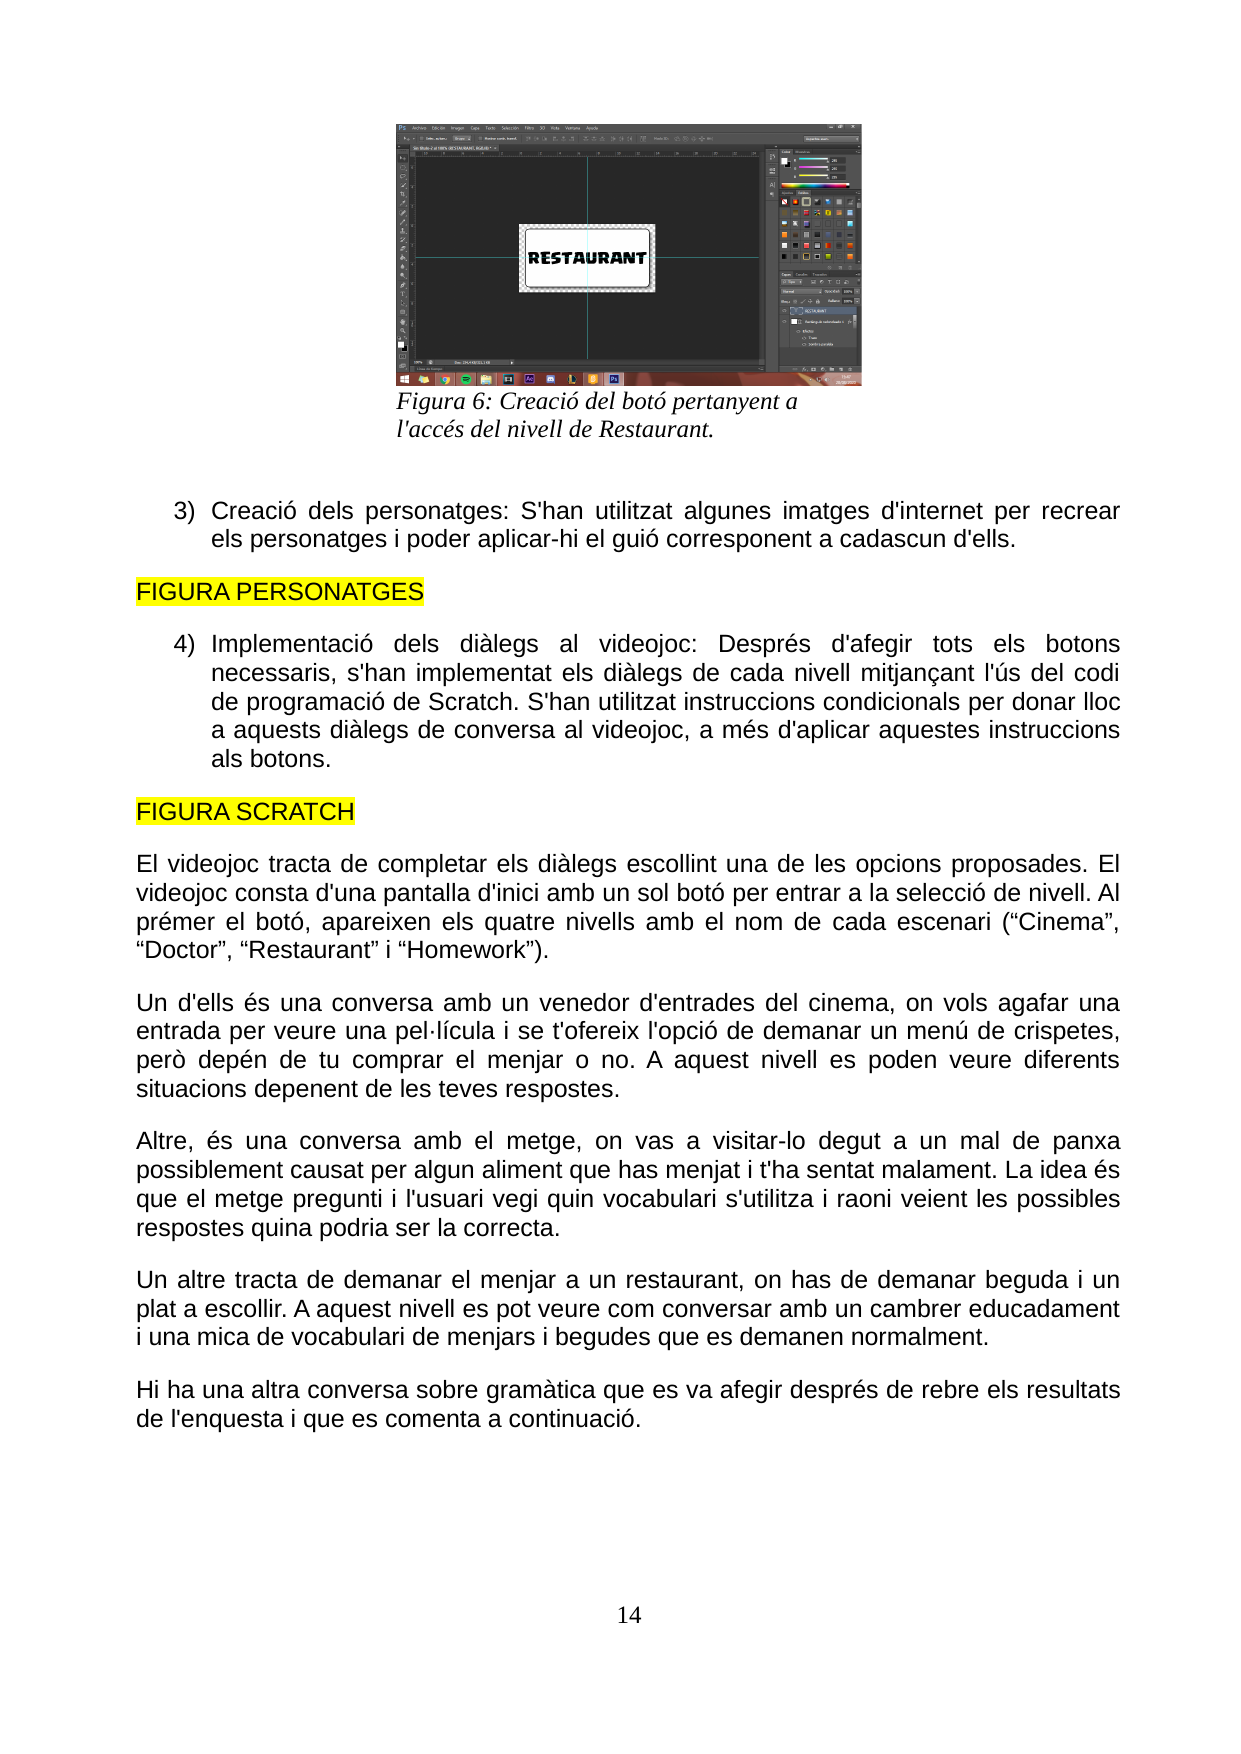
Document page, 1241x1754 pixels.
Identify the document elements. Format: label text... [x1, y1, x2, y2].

list Creació dels personatges: S'han utilitzat algunes imatges d'internet per recrear els personatges i poder aplicar-hi el guió corresponent a cadascun d'ells. [173, 496, 1122, 553]
text FIGURA PERSONATGES [136, 577, 1122, 606]
text Altre, és una conversa amb el metge, on vas a visitar-lo degut a un mal de panxa possiblement causat per algun aliment que has menjat i t'ha sentat malament. La idea és que el metge pregunti i l'usuari vegi quin vocabulari s'utilitza i raoni veient les possibles respostes quina podria ser la correcta. [136, 1126, 1122, 1241]
text Un d'ells és una conversa amb un venedor d'entrades del cinema, on vols agafar una entrada per veure una pel·lícula i se t'ofereix l'opció de demanar un menú de crispetes, però depén de tu comprar el menjar o no. A aquest nivell es poden veure diferents situacions depenent de les teves respostes. [136, 988, 1122, 1103]
text Hi ha una altra conversa sobre gramàtica que es va afegir després de rebre els resultats de l'enquesta i que es comenta a continuació. [136, 1375, 1122, 1432]
text Un altre tracta de demanar el menjar a un restaurant, on has de demanar beguda i un plat a escollir. A aquest nivell es pot veure com conversar amb un cambrer educadament i una mica de vocabulari de menjars i begudes que es demanen normalment. [136, 1265, 1122, 1351]
text FIGURA SCRATCH [136, 797, 1122, 825]
text El videojoc tracta de completar els diàlegs escollint una de les opcions proposades. El videojoc consta d'una pantalla d'inici amb un sol botó per entrar a la selecció de nivell. Al prémer el botó, apareixen els quatre nivells amb el nom de cada escenari (“Cinema”, “Doctor”, “Restaurant” i “Homework”). [136, 849, 1122, 964]
picture [396, 124, 862, 386]
text Figura 6: Creació del botó pertanyent a l'accés del nivell de Restaurant. [396, 386, 862, 443]
list Implementació dels diàlegs al videojoc: Després d'afegir tots els botons necessaris, s'han implementat els diàlegs de cada nivell mitjançant l'ús del codi de programació de Scratch. S'han utilitzat instruccions condicionals per donar lloc a aquests diàlegs de conversa al videojoc, a més d'aplicar aquestes instruccions als botons. [173, 629, 1122, 773]
